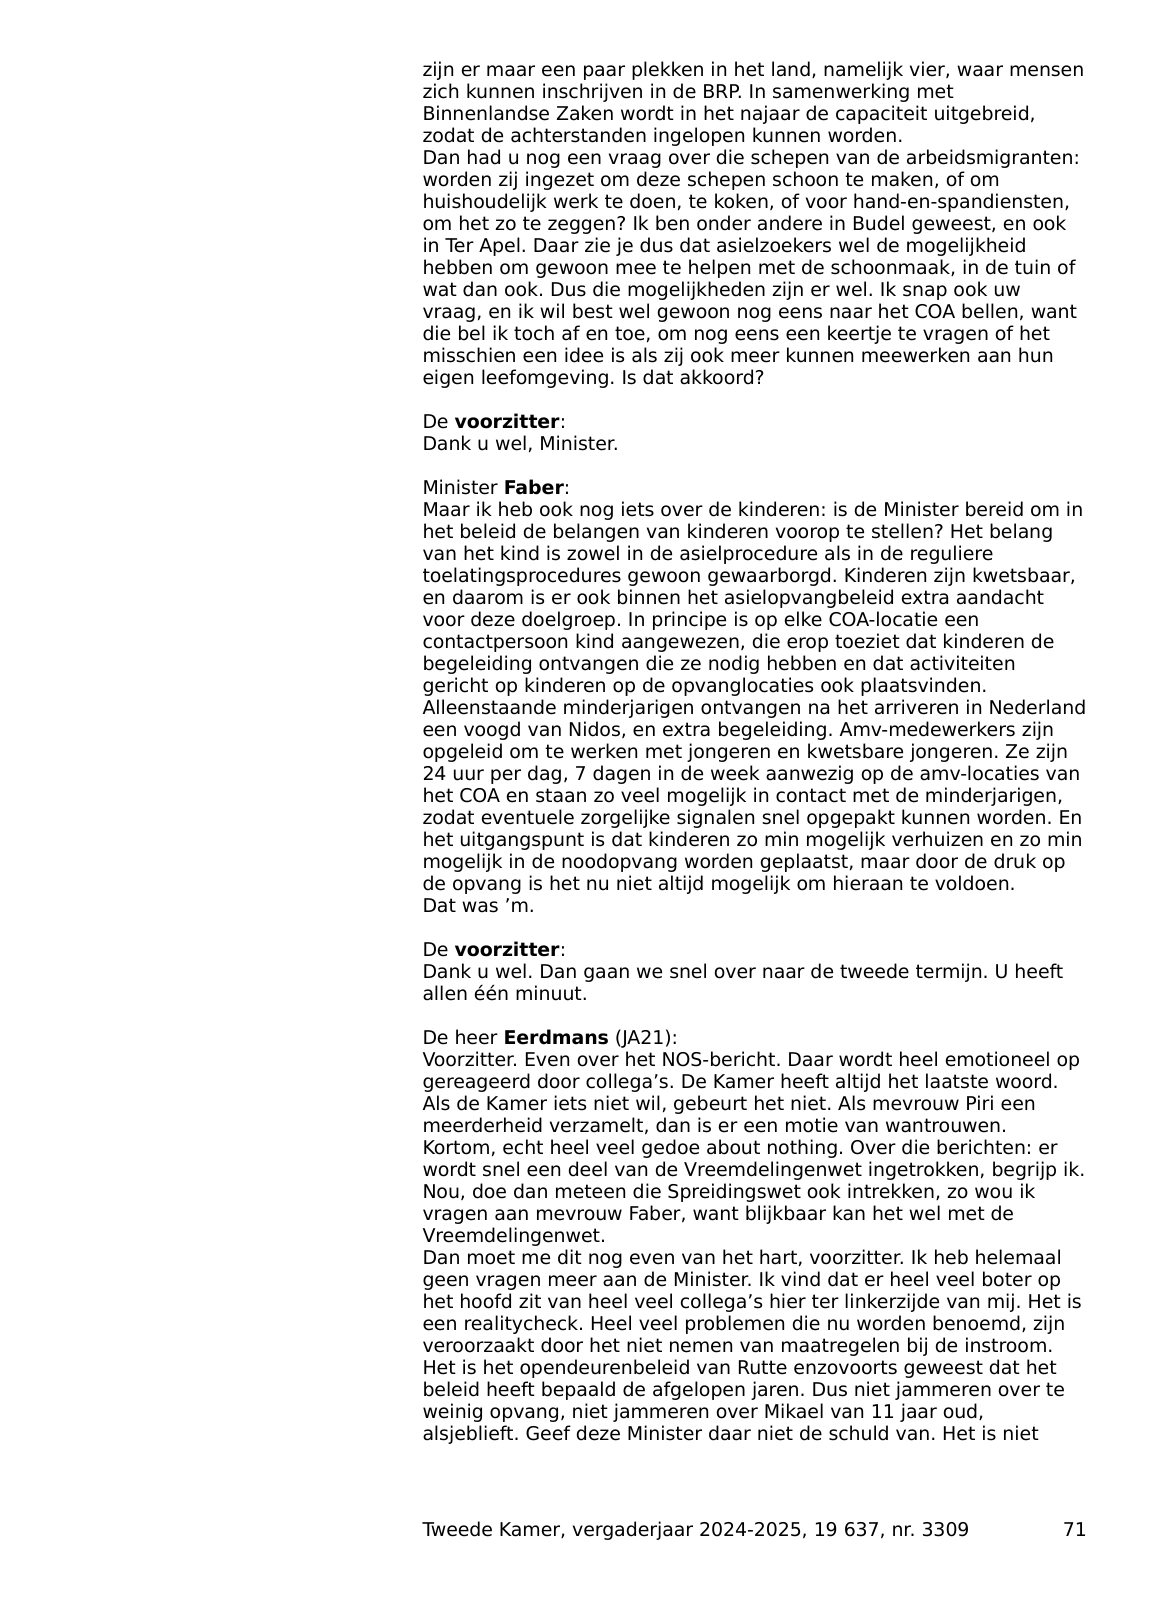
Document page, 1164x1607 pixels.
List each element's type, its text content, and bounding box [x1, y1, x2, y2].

text De heer Eerdmans (JA21): [422, 1027, 1087, 1049]
text Dank u wel, Minister. [422, 433, 1087, 455]
text Dan had u nog een vraag over die schepen van de arbeidsmigranten: worden zij ingezet om deze schepen schoon te maken, of om huishoudelijk werk te doen, te koken, of voor hand-en-spandiensten, om het zo te zeggen? Ik ben onder andere in Budel geweest, en ook in Ter Apel. Daar zie je dus dat asielzoekers wel de mogelijkheid hebben om gewoon mee te helpen met de schoonmaak, in de tuin of wat dan ook. Dus die mogelijkheden zijn er wel. Ik snap ook uw vraag, en ik wil best wel gewoon nog eens naar het COA bellen, want die bel ik toch af en toe, om nog eens een keertje te vragen of het misschien een idee is als zij ook meer kunnen meewerken aan hun eigen leefomgeving. Is dat akkoord? [422, 147, 1087, 389]
text zijn er maar een paar plekken in het land, namelijk vier, waar mensen zich kunnen inschrijven in de BRP. In samenwerking met Binnenlandse Zaken wordt in het najaar de capaciteit uitgebreid, zodat de achterstanden ingelopen kunnen worden. [422, 59, 1087, 147]
text Dank u wel. Dan gaan we snel over naar de tweede termijn. U heeft allen één minuut. [422, 961, 1087, 1005]
text Dat was ’m. [422, 895, 1087, 917]
text Minister Faber: [422, 477, 1087, 499]
text De voorzitter: [422, 411, 1087, 433]
text Dan moet me dit nog even van het hart, voorzitter. Ik heb helemaal geen vragen meer aan de Minister. Ik vind dat er heel veel boter op het hoofd zit van heel veel collega’s hier ter linkerzijde van mij. Het is een realitycheck. Heel veel problemen die nu worden benoemd, zijn veroorzaakt door het niet nemen van maatregelen bij de instroom. Het is het opendeurenbeleid van Rutte enzovoorts geweest dat het beleid heeft bepaald de afgelopen jaren. Dus niet jammeren over te weinig opvang, niet jammeren over Mikael van 11 jaar oud, alsjeblieft. Geef deze Minister daar niet de schuld van. Het is niet [422, 1247, 1087, 1444]
text Voorzitter. Even over het NOS-bericht. Daar wordt heel emotioneel op gereageerd door collega’s. De Kamer heeft altijd het laatste woord. Als de Kamer iets niet wil, gebeurt het niet. Als mevrouw Piri een meerderheid verzamelt, dan is er een motie van wantrouwen. Kortom, echt heel veel gedoe about nothing. Over die berichten: er wordt snel een deel van de Vreemdelingenwet ingetrokken, begrijp ik. Nou, doe dan meteen die Spreidingswet ook intrekken, zo wou ik vragen aan mevrouw Faber, want blijkbaar kan het wel met de Vreemdelingenwet. [422, 1049, 1087, 1247]
text Maar ik heb ook nog iets over de kinderen: is de Minister bereid om in het beleid de belangen van kinderen voorop te stellen? Het belang van het kind is zowel in de asielprocedure als in de reguliere toelatingsprocedures gewoon gewaarborgd. Kinderen zijn kwetsbaar, en daarom is er ook binnen het asielopvangbeleid extra aandacht voor deze doelgroep. In principe is op elke COA-locatie een contactpersoon kind aangewezen, die erop toeziet dat kinderen de begeleiding ontvangen die ze nodig hebben en dat activiteiten gericht op kinderen op de opvanglocaties ook plaatsvinden. Alleenstaande minderjarigen ontvangen na het arriveren in Nederland een voogd van Nidos, en extra begeleiding. Amv-medewerkers zijn opgeleid om te werken met jongeren en kwetsbare jongeren. Ze zijn 24 uur per dag, 7 dagen in de week aanwezig op de amv-locaties van het COA en staan zo veel mogelijk in contact met de minderjarigen, zodat eventuele zorgelijke signalen snel opgepakt kunnen worden. En het uitgangspunt is dat kinderen zo min mogelijk verhuizen en zo min mogelijk in de noodopvang worden geplaatst, maar door de druk op de opvang is het nu niet altijd mogelijk om hieraan te voldoen. [422, 499, 1087, 895]
text De voorzitter: [422, 939, 1087, 961]
